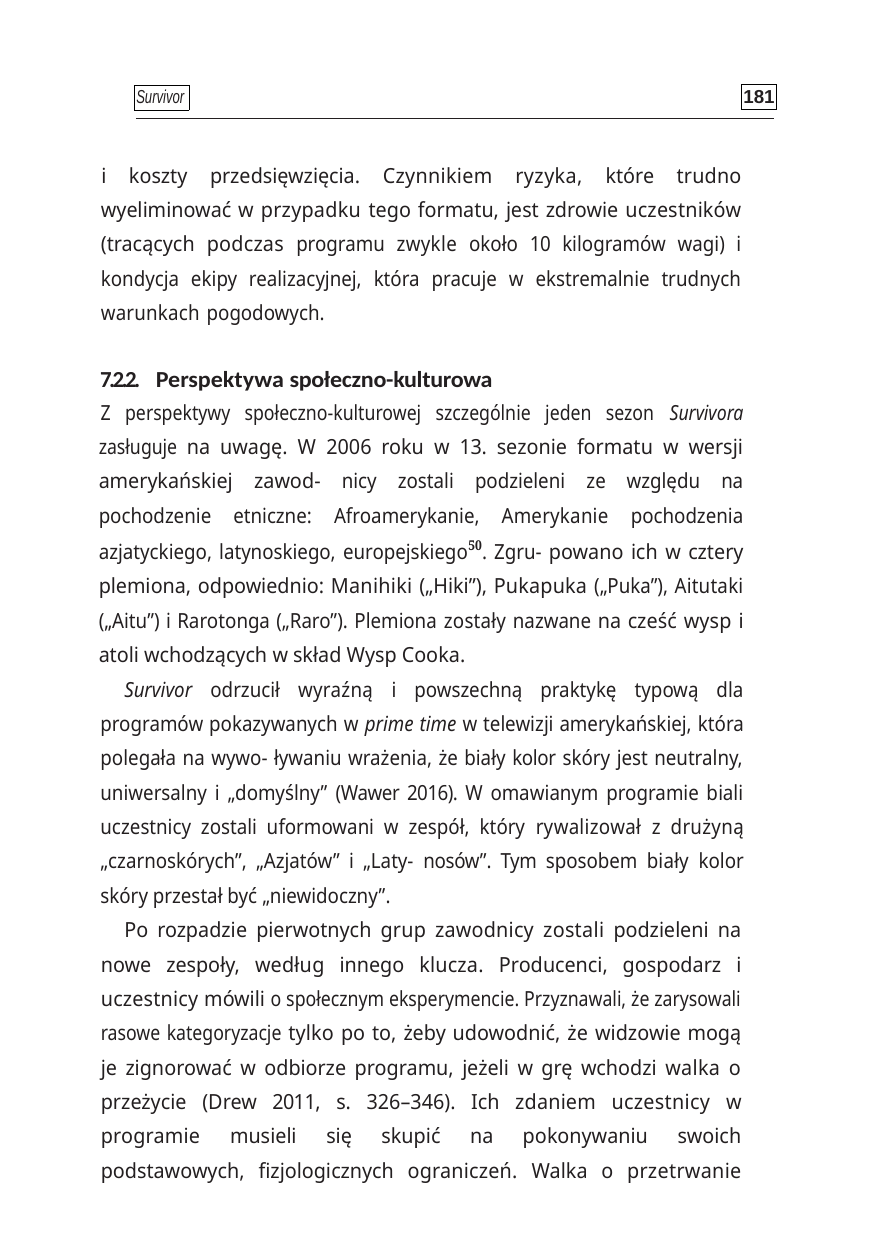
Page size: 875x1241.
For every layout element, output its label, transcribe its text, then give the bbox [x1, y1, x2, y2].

text Survivor odrzucił wyraźną i powszechną praktykę typową dla programów pokazywanych w prime time w telewizji amerykańskiej, która polegała na wywo- ływaniu wrażenia, że biały kolor skóry jest neutralny, uniwersalny i „domyślny” (Wawer 2016). W omawianym programie biali uczestnicy zostali uformowani w zespół, który rywalizował z drużyną „czarnoskórych”, „Azjatów” i „Laty- nosów”. Tym sposobem biały kolor skóry przestał być „niewidoczny”. [100, 675, 744, 909]
text i koszty przedsięwzięcia. Czynnikiem ryzyka, które trudno wyeliminować w przypadku tego formatu, jest zdrowie uczestników (tracących podczas programu zwykle około 10 kilogramów wagi) i kondycja ekipy realizacyjnej, która pracuje w ekstremalnie trudnych warunkach pogodowych. [101, 161, 742, 327]
text Z perspektywy społeczno-kulturowej szczególnie jeden sezon Survivora zasługuje na uwagę. W 2006 roku w 13. sezonie formatu w wersji amerykańskiej zawod- nicy zostali podzieleni ze względu na pochodzenie etniczne: Afroamerykanie, Amerykanie pochodzenia azjatyckiego, latynoskiego, europejskiego50. Zgru- powano ich w cztery plemiona, odpowiednio: Manihiki („Hiki”), Pukapuka („Puka”), Aitutaki („Aitu”) i Rarotonga („Raro”). Plemiona zostały nazwane na cześć wysp i atoli wchodzących w skład Wysp Cooka. [98, 398, 743, 669]
subtitle Perspektywa społeczno-kulturowa [100, 365, 755, 393]
text Po rozpadzie pierwotnych grup zawodnicy zostali podzieleni na nowe zespoły, według innego klucza. Producenci, gospodarz i uczestnicy mówili o społecznym eksperymencie. Przyznawali, że zarysowali rasowe kategoryzacje tylko po to, żeby udowodnić, że widzowie mogą je zignorować w odbiorze programu, jeżeli w grę wchodzi walka o przeżycie (Drew 2011, s. 326–346). Ich zdaniem uczestnicy w programie musieli się skupić na pokonywaniu swoich podstawowych, fizjologicznych ograniczeń. Walka o przetrwanie [101, 915, 741, 1184]
